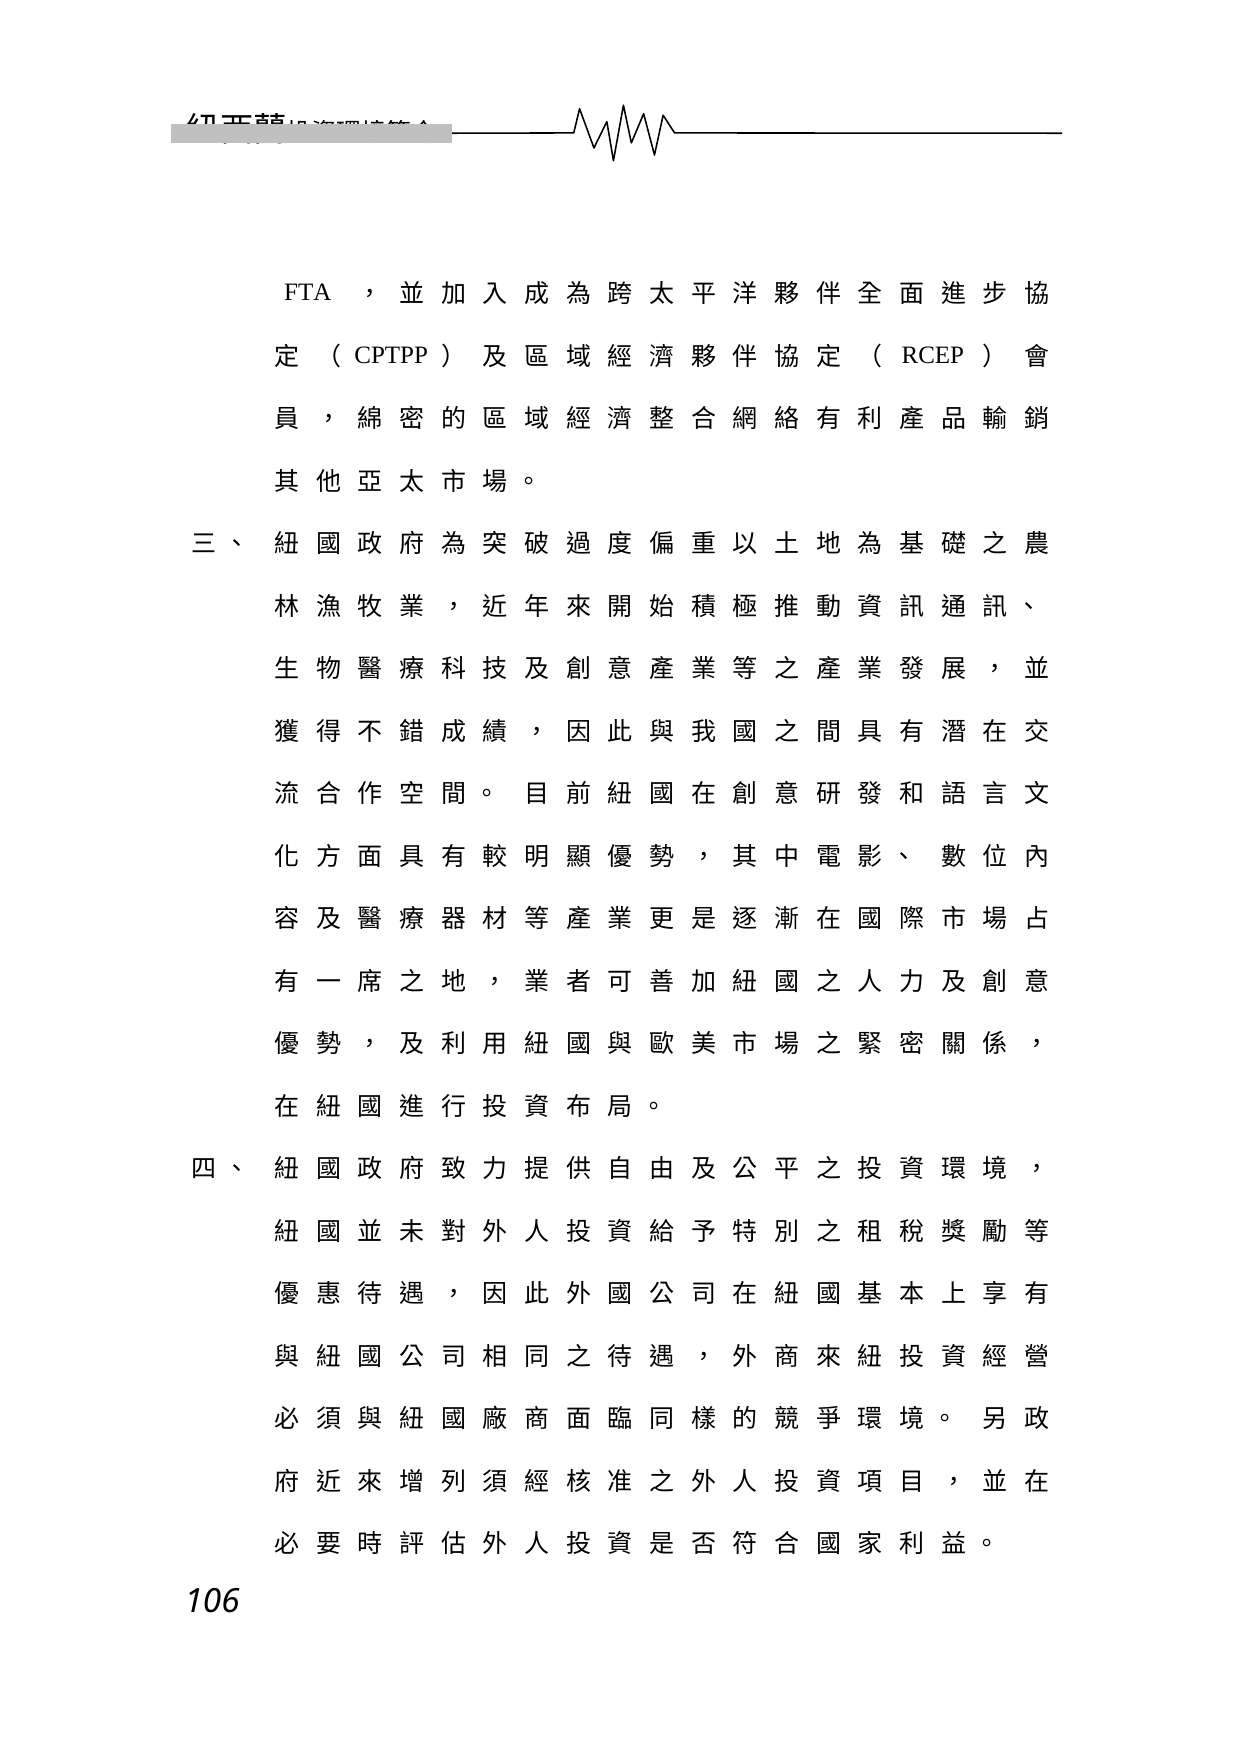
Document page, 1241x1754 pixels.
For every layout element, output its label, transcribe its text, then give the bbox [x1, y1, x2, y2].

text 四、紐國政府致力提供自由及公平之投資環境，紐國並未對外人投資給予特別之租稅獎勵等優惠待遇，因此外國公司在紐國基本上享有與紐國公司相同之待遇，外商來紐投資經營必須與紐國廠商面臨同樣的競爭環境。另政府近來增列須經核准之外人投資項目，並在必要時評估外人投資是否符合國家利益。 [183, 1125, 1058, 1563]
text 三、紐國政府為突破過度偏重以土地為基礎之農林漁牧業，近年來開始積極推動資訊通訊、生物醫療科技及創意產業等之產業發展，並獲得不錯成績，因此與我國之間具有潛在交流合作空間。目前紐國在創意研發和語言文化方面具有較明顯優勢，其中電影、數位內容及醫療器材等產業更是逐漸在國際市場占有一席之地，業者可善加紐國之人力及創意優勢，及利用紐國與歐美市場之緊密關係，在紐國進行投資布局。 [183, 500, 1058, 1125]
text FTA，並加入成為跨太平洋夥伴全面進步協定（CPTPP）及區域經濟夥伴協定（RCEP）會員，綿密的區域經濟整合網絡有利產品輸銷其他亞太市場。 [183, 250, 1058, 500]
